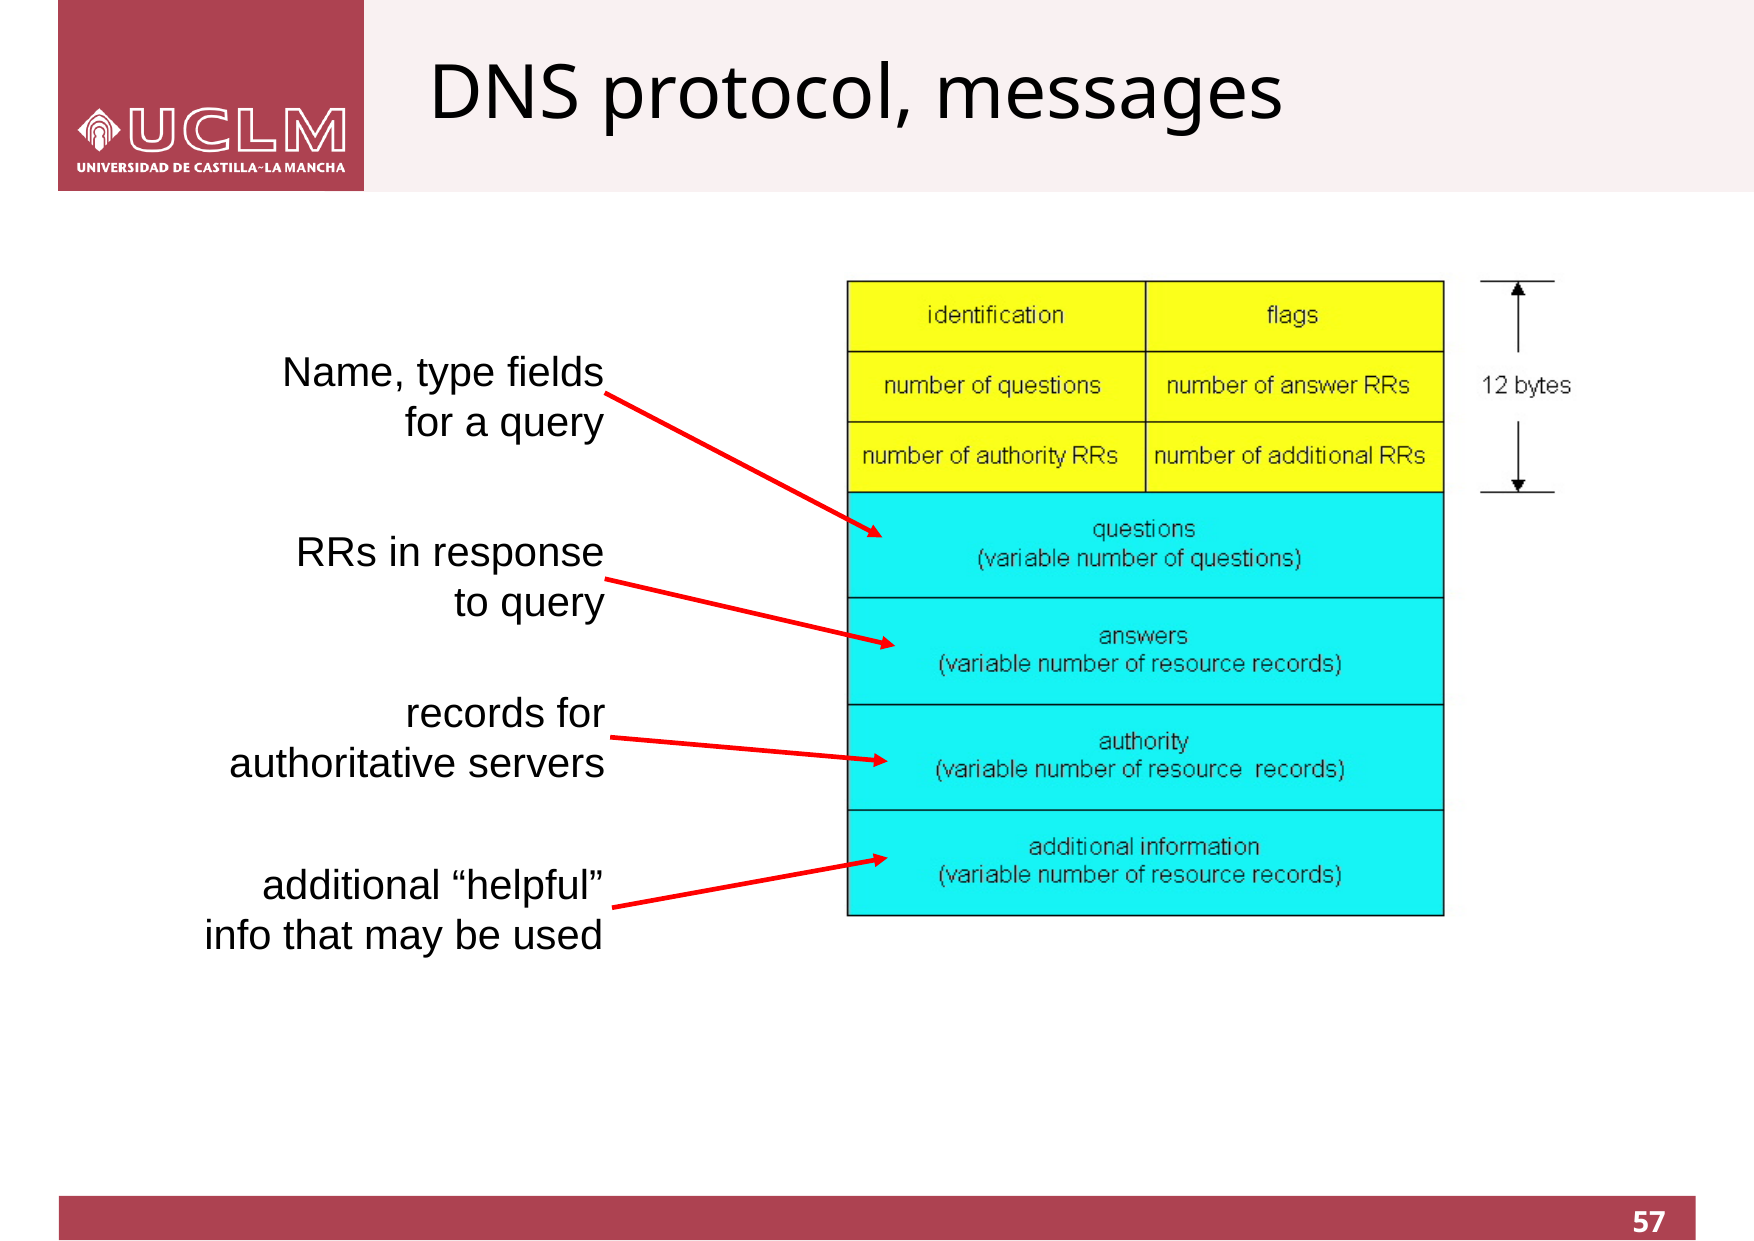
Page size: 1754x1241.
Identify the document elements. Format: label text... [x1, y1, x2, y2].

picture [58, 0, 364, 191]
text_box records for authoritative servers [214, 677, 621, 794]
text_box additional “helpful” info that may be used [189, 849, 619, 966]
text_box RRs in response to query [203, 517, 620, 634]
picture [844, 272, 1687, 918]
title DNS protocol, messages [413, 0, 1667, 198]
text_box Name, type fields for a query [267, 336, 620, 453]
